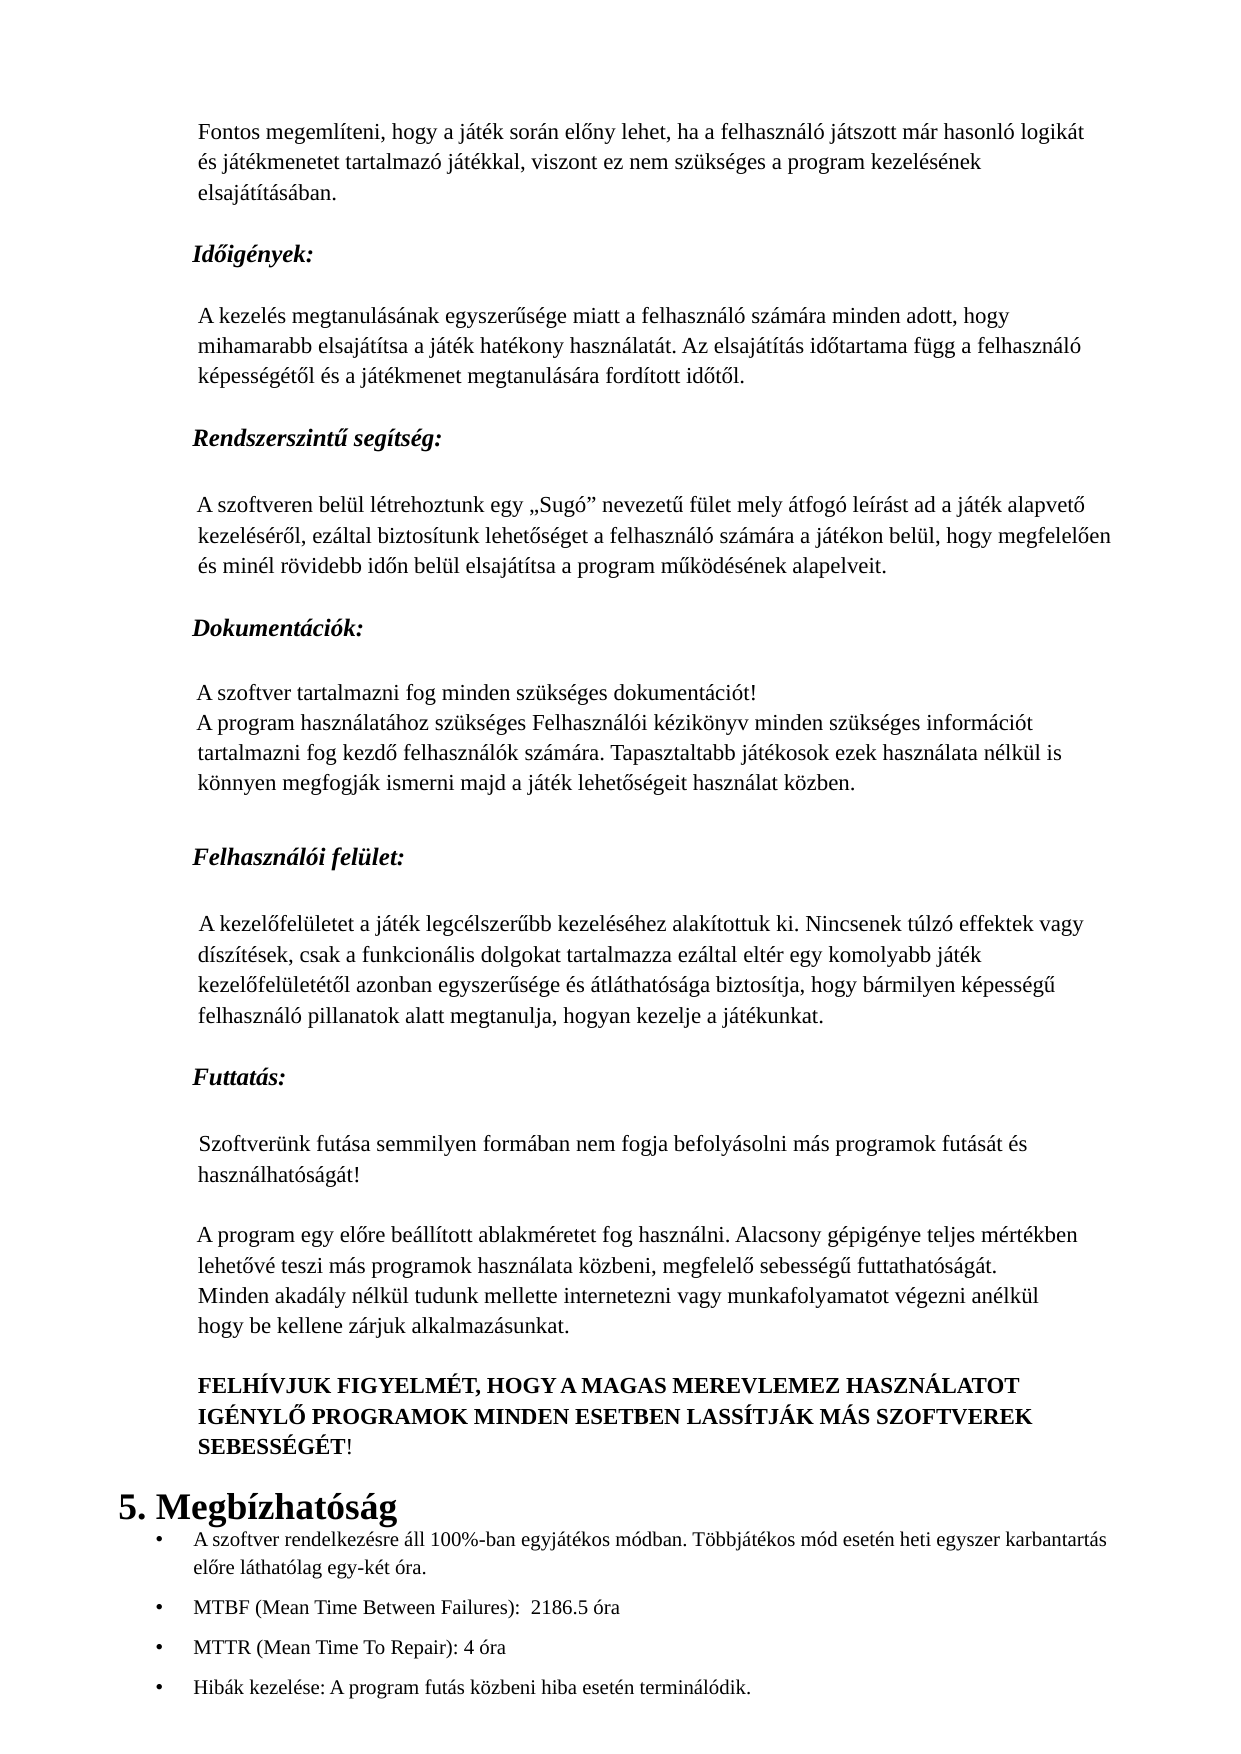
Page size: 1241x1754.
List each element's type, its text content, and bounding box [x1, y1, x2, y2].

text könnyen megfogják ismerni majd a játék lehetőségeit használat közben. [192, 769, 1122, 796]
text Dokumentációk: [118, 613, 1122, 641]
list MTBF (Mean Time Between Failures): 2186.5 óra [156, 1595, 1122, 1619]
text Felhasználói felület: [118, 842, 1122, 871]
text kezelőfelületétől azonban egyszerűsége és átláthatósága biztosítja, hogy bármilyen képességű [192, 971, 1122, 998]
text A program egy előre beállított ablakméretet fog használni. Alacsony gépigénye teljes mértékben [192, 1222, 1122, 1248]
text Rendszerszintű segítség: [118, 423, 1122, 452]
text A program használatához szükséges Felhasználói kézikönyv minden szükséges információt [192, 709, 1122, 735]
text és minél rövidebb időn belül elsajátítsa a program működésének alapelveit. [118, 552, 1122, 579]
text díszítések, csak a funkcionális dolgokat tartalmazza ezáltal eltér egy komolyabb játék [192, 941, 1122, 968]
text Futtatás: [192, 1062, 1122, 1091]
text lehetővé teszi más programok használata közbeni, megfelelő sebességű futtathatóságát. [192, 1252, 1122, 1278]
text A kezelőfelületet a játék legcélszerűbb kezeléséhez alakítottuk ki. Nincsenek túlzó effektek vagy [118, 908, 1122, 937]
text A szoftver tartalmazni fog minden szükséges dokumentációt! [192, 679, 1122, 705]
text IGÉNYLŐ PROGRAMOK MINDEN ESETBEN LASSÍTJÁK MÁS SZOFTVEREK [192, 1403, 1122, 1429]
text kezeléséről, ezáltal biztosítunk lehetőséget a felhasználó számára a játékon belül, hogy megfelelően [118, 522, 1122, 548]
text felhasználó pillanatok alatt megtanulja, hogyan kezelje a játékunkat. [192, 1002, 1122, 1028]
list MTTR (Mean Time To Repair): 4 óra [156, 1635, 1122, 1659]
text mihamarabb elsajátítsa a játék hatékony használatát. Az elsajátítás időtartama függ a felhasználó [118, 332, 1122, 359]
text SEBESSÉGÉT! [192, 1433, 1122, 1459]
text Szoftverünk futása semmilyen formában nem fogja befolyásolni más programok futását és [192, 1128, 1122, 1157]
text használhatóságát! [192, 1161, 1122, 1187]
text hogy be kellene zárjuk alkalmazásunkat. [192, 1312, 1122, 1338]
text elsajátításában. [118, 178, 1122, 205]
list A szoftver rendelkezésre áll 100%-ban egyjátékos módban. Többjátékos mód esetén heti egyszer karbantartás előre láthatólag egy-két óra. [156, 1527, 1122, 1579]
text Minden akadály nélkül tudunk mellette internetezni vagy munkafolyamatot végezni anélkül [192, 1282, 1122, 1308]
text Időigények: [118, 239, 1122, 268]
text tartalmazni fog kezdő felhasználók számára. Tapasztaltabb játékosok ezek használata nélkül is [192, 739, 1122, 766]
text képességétől és a játékmenet megtanulására fordított időtől. [118, 363, 1122, 389]
text és játékmenetet tartalmazó játékkal, viszont ez nem szükséges a program kezelésének [118, 148, 1122, 175]
list Hibák kezelése: A program futás közbeni hiba esetén terminálódik. [156, 1675, 1122, 1699]
text FELHÍVJUK FIGYELMÉT, HOGY A MAGAS MEREVLEMEZ HASZNÁLATOT [192, 1373, 1122, 1399]
text Fontos megemlíteni, hogy a játék során előny lehet, ha a felhasználó játszott már hasonló logikát [118, 118, 1122, 144]
text A kezelés megtanulásának egyszerűsége miatt a felhasználó számára minden adott, hogy [118, 302, 1122, 328]
subtitle 5. Megbízhatóság [118, 1484, 1122, 1527]
text A szoftveren belül létrehoztunk egy „Sugó” nevezetű fület mely átfogó leírást ad a játék alapvető [118, 489, 1122, 518]
